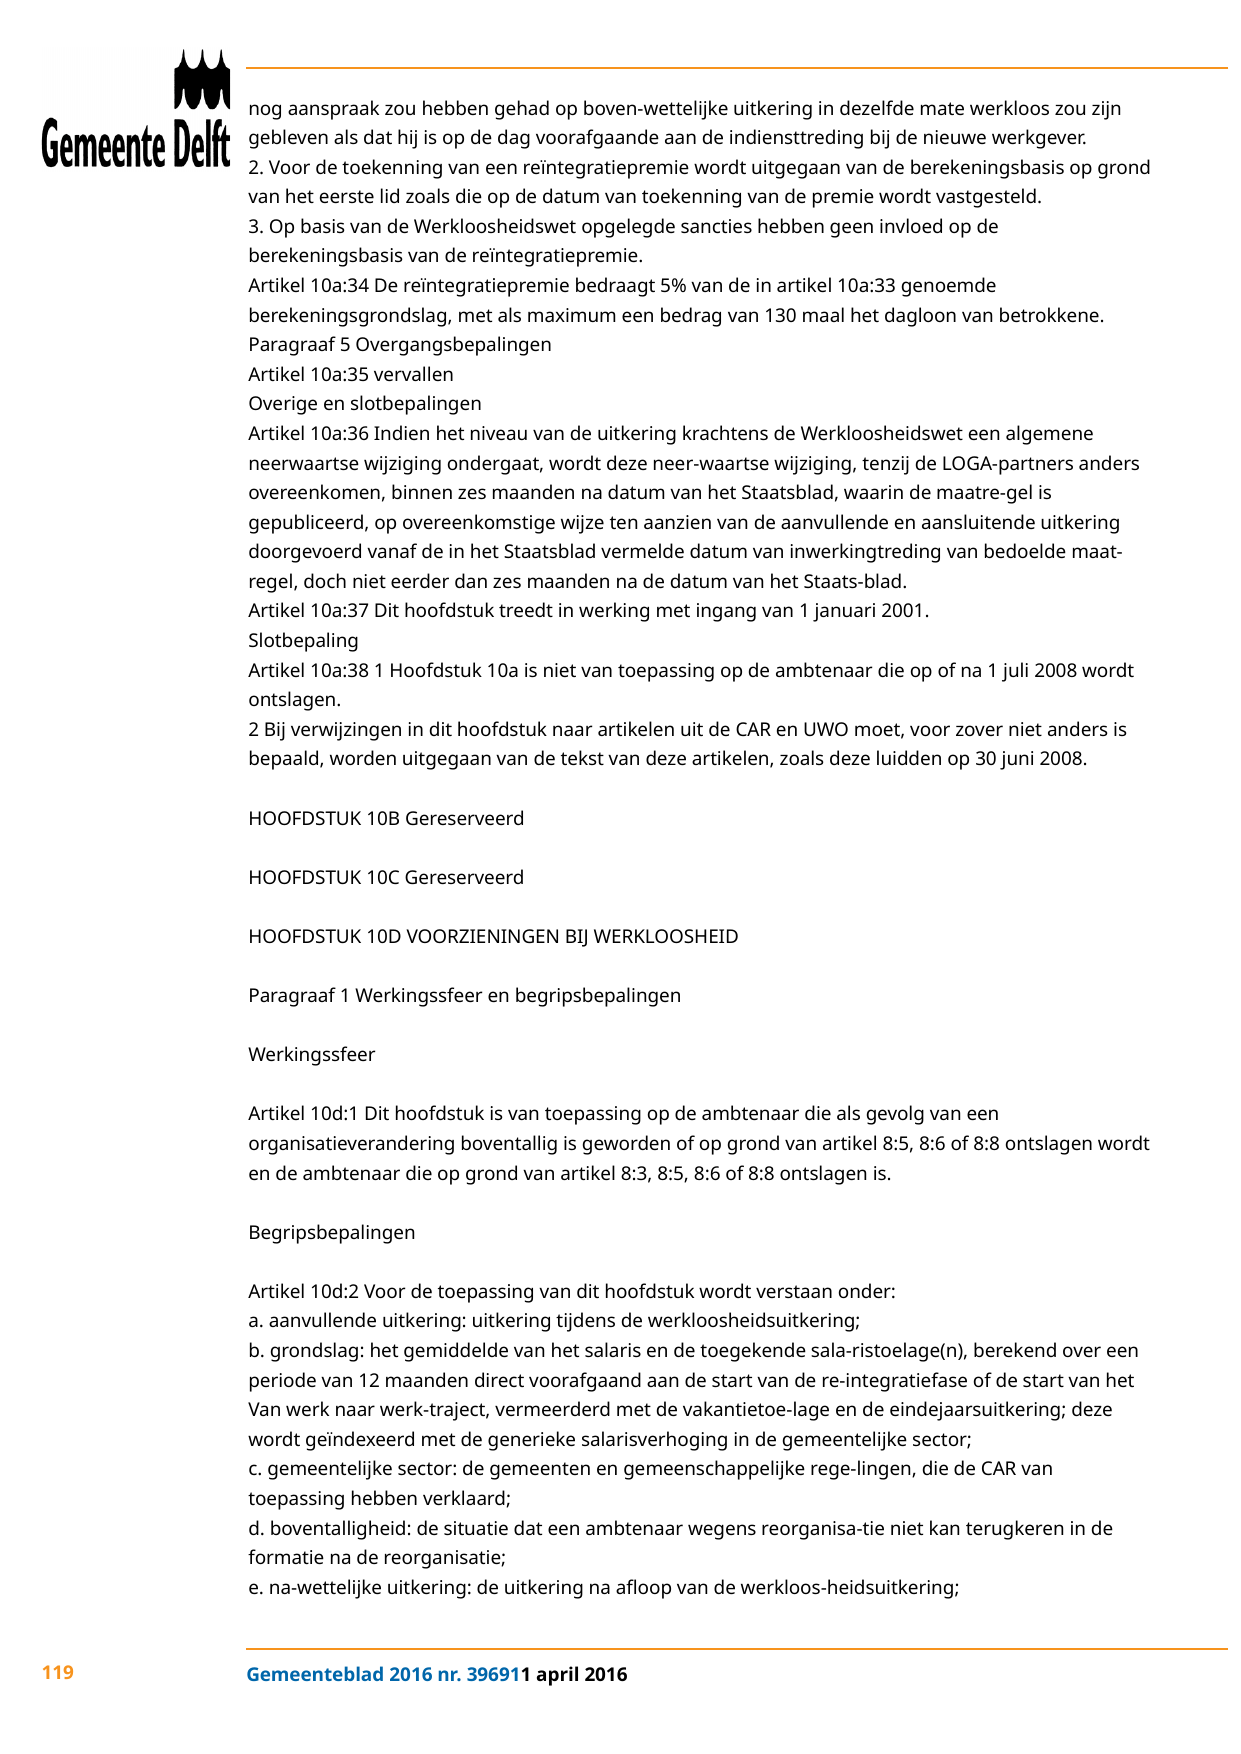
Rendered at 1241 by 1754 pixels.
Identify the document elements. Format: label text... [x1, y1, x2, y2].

text Artikel 10a:35 vervallen [248, 361, 1152, 387]
text Artikel 10a:34 De reïntegratiepremie bedraagt 5% van de in artikel 10a:33 genoemde berekeningsgrondslag, met als maximum een bedrag van 130 maal het dagloon van betrokkene. [248, 272, 1152, 328]
text Slotbepaling [248, 627, 1152, 653]
text 3. Op basis van de Werkloosheidswet opgelegde sancties hebben geen invloed op de berekeningsbasis van de reïntegratiepremie. [248, 213, 1152, 268]
text Artikel 10d:2 Voor de toepassing van dit hoofdstuk wordt verstaan onder: [248, 1278, 1152, 1304]
text Overige en slotbepalingen [248, 391, 1152, 416]
text HOOFDSTUK 10D VOORZIENINGEN BIJ WERKLOOSHEID [248, 923, 1152, 949]
text Paragraaf 1 Werkingssfeer en begripsbepalingen [248, 982, 1152, 1008]
text a. aanvullende uitkering: uitkering tijdens de werkloosheidsuitkering; [248, 1308, 1152, 1333]
text e. na-wettelijke uitkering: de uitkering na afloop van de werkloos-heidsuitkering; [248, 1574, 1152, 1600]
text Artikel 10a:36 Indien het niveau van de uitkering krachtens de Werkloosheidswet een algemene neerwaartse wijziging ondergaat, wordt deze neer-waartse wijziging, tenzij de LOGA-partners anders overeenkomen, binnen zes maanden na datum van het Staatsblad, waarin de maatre-gel is gepubliceerd, op overeenkomstige wijze ten aanzien van de aanvullende en aansluitende uitkering doorgevoerd vanaf de in het Staatsblad vermelde datum van inwerkingtreding van bedoelde maat-regel, doch niet eerder dan zes maanden na de datum van het Staats-blad. [248, 420, 1152, 594]
text Werkingssfeer [248, 1041, 1152, 1067]
text Artikel 10a:38 1 Hoofdstuk 10a is niet van toepassing op de ambtenaar die op of na 1 juli 2008 wordt ontslagen. [248, 657, 1152, 712]
text Artikel 10d:1 Dit hoofdstuk is van toepassing op de ambtenaar die als gevolg van een organisatieverandering boventallig is geworden of op grond van artikel 8:5, 8:6 of 8:8 ontslagen wordt en de ambtenaar die op grond van artikel 8:3, 8:5, 8:6 of 8:8 ontslagen is. [248, 1101, 1152, 1186]
text Paragraaf 5 Overgangsbepalingen [248, 331, 1152, 357]
text b. grondslag: het gemiddelde van het salaris en de toegekende sala-ristoelage(n), berekend over een periode van 12 maanden direct voorafgaand aan de start van de re-integratiefase of de start van het Van werk naar werk-traject, vermeerderd met de vakantietoe-lage en de eindejaarsuitkering; deze wordt geïndexeerd met de generieke salarisverhoging in de gemeentelijke sector; [248, 1337, 1152, 1452]
text Begripsbepalingen [248, 1219, 1152, 1245]
text HOOFDSTUK 10B Gereserveerd [248, 805, 1152, 831]
text d. boventalligheid: de situatie dat een ambtenaar wegens reorganisa-tie niet kan terugkeren in de formatie na de reorganisatie; [248, 1515, 1152, 1570]
text HOOFDSTUK 10C Gereserveerd [248, 864, 1152, 890]
text nog aanspraak zou hebben gehad op boven-wettelijke uitkering in dezelfde mate werkloos zou zijn gebleven als dat hij is op de dag voorafgaande aan de indiensttreding bij de nieuwe werkgever. [248, 95, 1152, 150]
text Artikel 10a:37 Dit hoofdstuk treedt in werking met ingang van 1 januari 2001. [248, 598, 1152, 623]
text 2. Voor de toekenning van een reïntegratiepremie wordt uitgegaan van de berekeningsbasis op grond van het eerste lid zoals die op de datum van toekenning van de premie wordt vastgesteld. [248, 154, 1152, 209]
text c. gemeentelijke sector: de gemeenten en gemeenschappelijke rege-lingen, die de CAR van toepassing hebben verklaard; [248, 1456, 1152, 1511]
picture [41, 47, 231, 172]
text 2 Bij verwijzingen in dit hoofdstuk naar artikelen uit de CAR en UWO moet, voor zover niet anders is bepaald, worden uitgegaan van de tekst van deze artikelen, zoals deze luidden op 30 juni 2008. [248, 716, 1152, 771]
